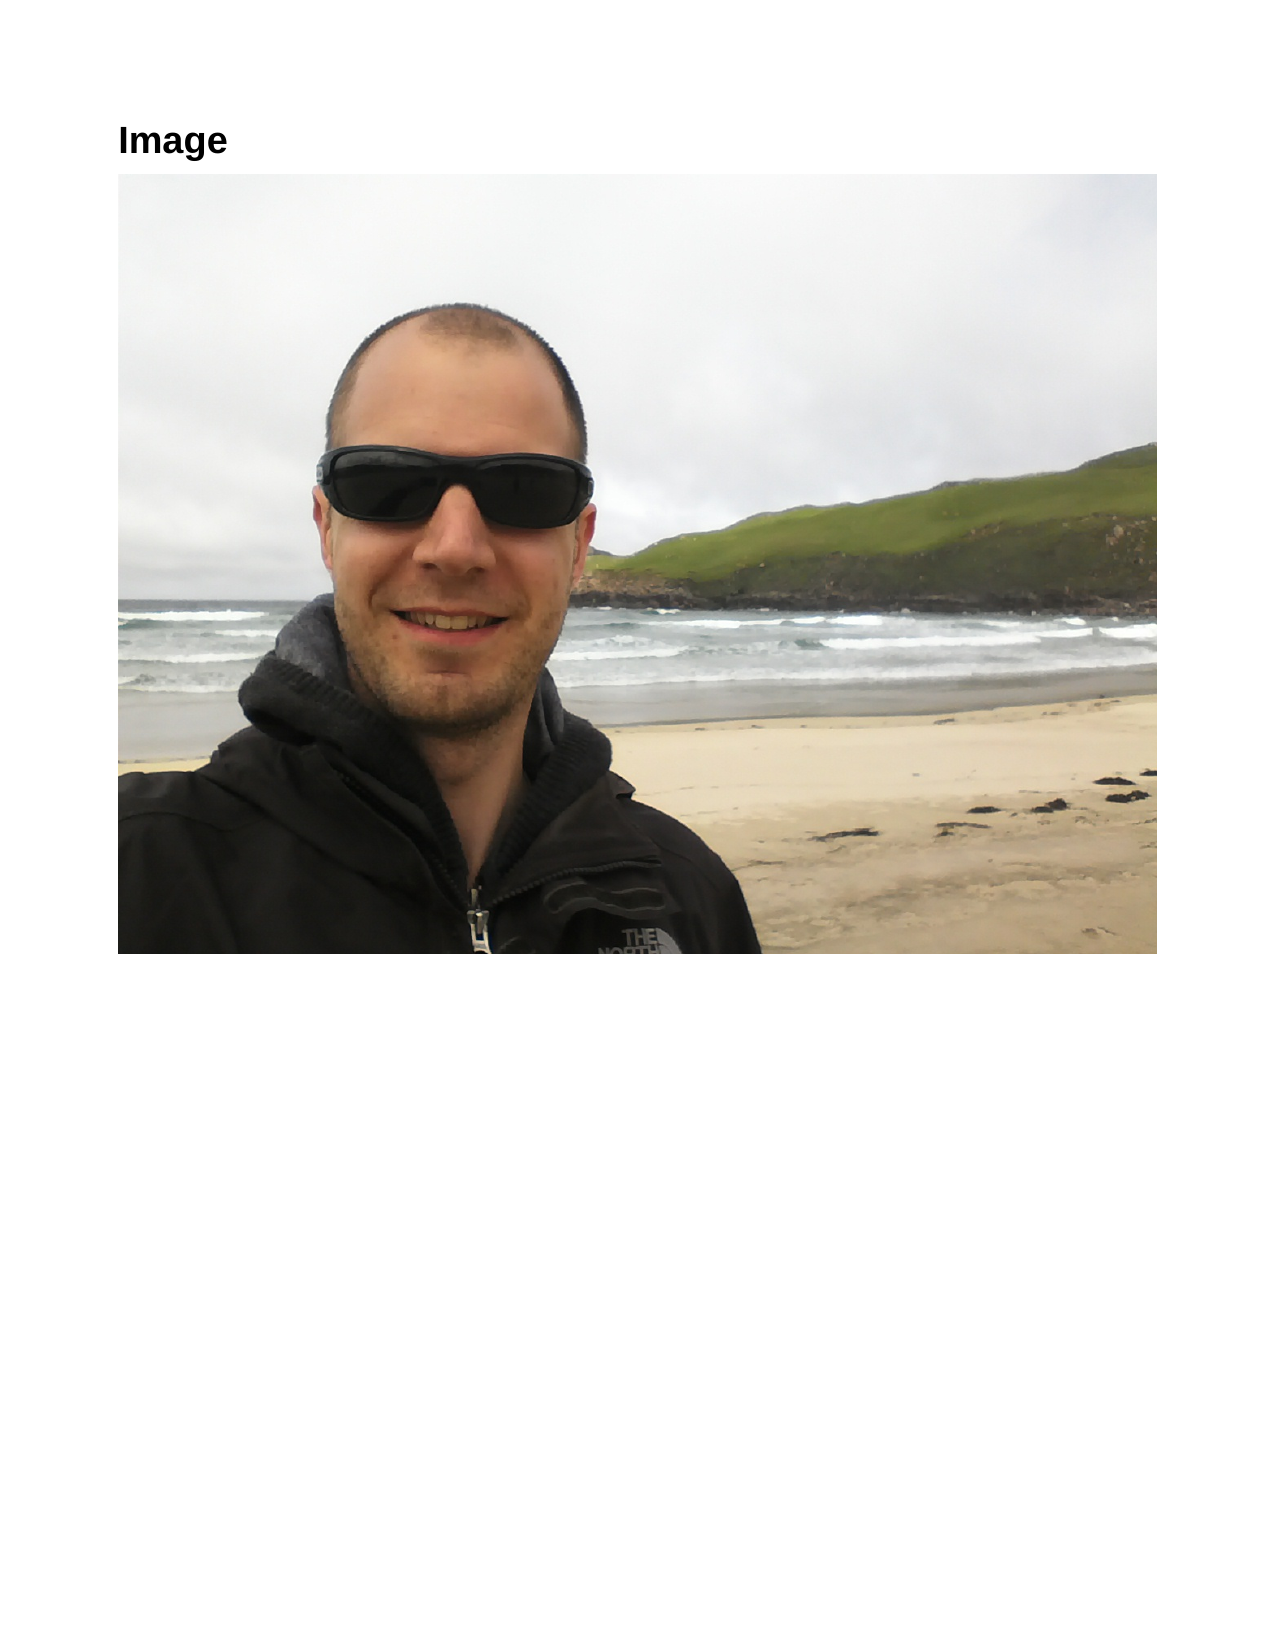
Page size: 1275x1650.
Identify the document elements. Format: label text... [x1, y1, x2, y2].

picture [118, 174, 1157, 954]
subtitle Image [118, 118, 1157, 162]
